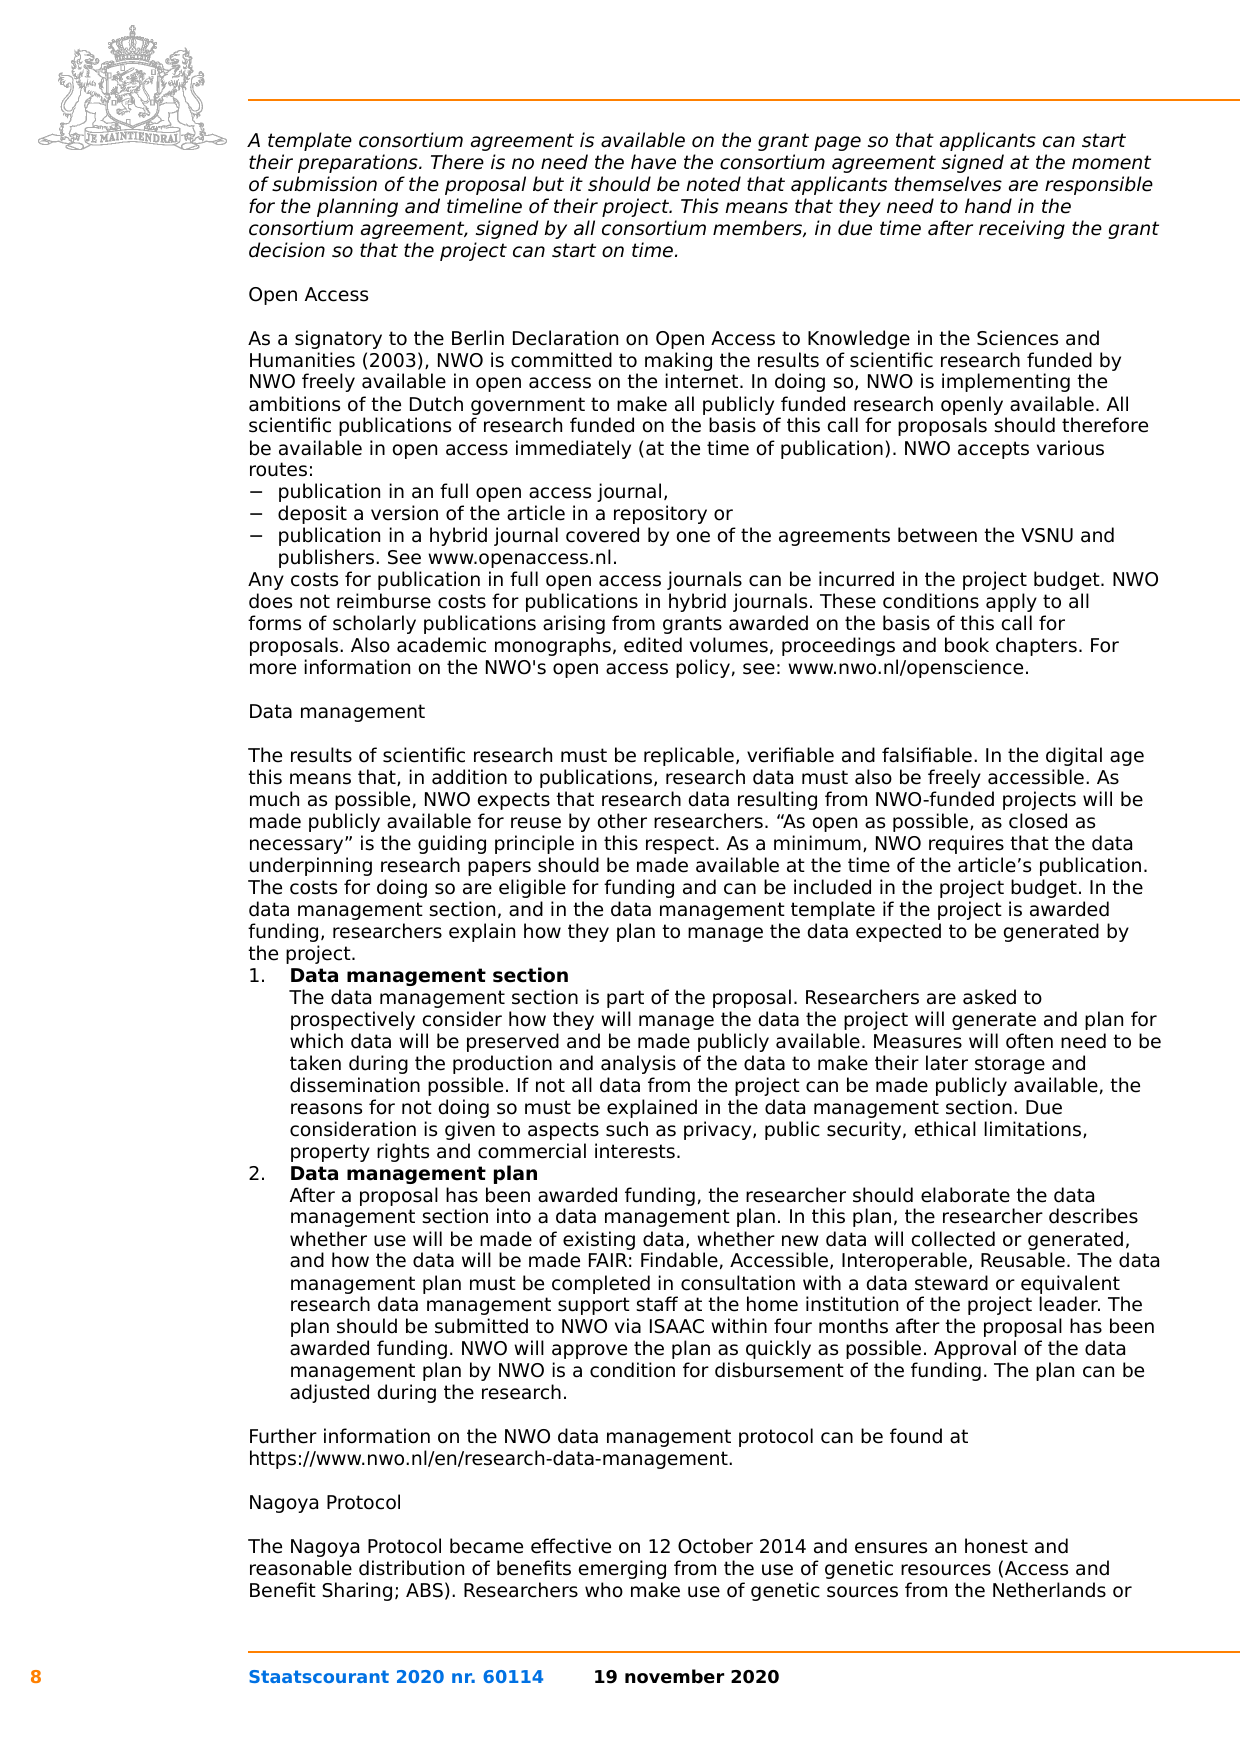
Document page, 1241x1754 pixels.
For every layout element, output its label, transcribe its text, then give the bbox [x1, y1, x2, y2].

text The Nagoya Protocol became effective on 12 October 2014 and ensures an honest and reasonable distribution of benefits emerging from the use of genetic resources (Access and Benefit Sharing; ABS). Researchers who make use of genetic sources from the Netherlands or [248, 1536, 1163, 1602]
text forms of scholarly publications arising from grants awarded on the basis of this call for proposals. Also academic monographs, edited volumes, proceedings and book chapters. For more information on the NWO's open access policy, see: www.nwo.nl/openscience. [248, 613, 1163, 679]
text The results of scientific research must be replicable, verifiable and falsifiable. In the digital age this means that, in addition to publications, research data must also be freely accessible. As much as possible, NWO expects that research data resulting from NWO-funded projects will be made publicly available for reuse by other researchers. “As open as possible, as closed as necessary” is the guiding principle in this respect. As a minimum, NWO requires that the data underpinning research papers should be made available at the time of the article’s publication. The costs for doing so are eligible for funding and can be included in the project budget. In the data management section, and in the data management template if the project is awarded funding, researchers explain how they plan to manage the data expected to be generated by the project. [248, 745, 1163, 965]
subtitle Open Access [248, 284, 1163, 306]
subtitle Nagoya Protocol [248, 1492, 1163, 1514]
text After a proposal has been awarded funding, the researcher should elaborate the data management section into a data management plan. In this plan, the researcher describes whether use will be made of existing data, whether new data will collected or generated, and how the data will be made FAIR: Findable, Accessible, Interoperable, Reusable. The data management plan must be completed in consultation with a data steward or equivalent research data management support staff at the home institution of the project leader. The plan should be submitted to NWO via ISAAC within four months after the proposal has been awarded funding. NWO will approve the plan as quickly as possible. Approval of the data management plan by NWO is a condition for disbursement of the funding. The plan can be adjusted during the research. [289, 1184, 1163, 1404]
subtitle Data management [248, 701, 1163, 723]
text − publication in a hybrid journal covered by one of the agreements between the VSNU and publishers. See www.openaccess.nl. [248, 525, 1163, 569]
text 2. Data management plan [248, 1162, 1163, 1184]
text 1. Data management section [248, 965, 1163, 987]
text − deposit a version of the article in a repository or [248, 503, 1163, 525]
text As a signatory to the Berlin Declaration on Open Access to Knowledge in the Sciences and Humanities (2003), NWO is committed to making the results of scientific research funded by NWO freely available in open access on the internet. In doing so, NWO is implementing the ambitions of the Dutch government to make all publicly funded research openly available. All scientific publications of research funded on the basis of this call for proposals should therefore be available in open access immediately (at the time of publication). NWO accepts various routes: [248, 327, 1163, 481]
text Any costs for publication in full open access journals can be incurred in the project budget. NWO does not reimburse costs for publications in hybrid journals. These conditions apply to all [248, 569, 1163, 613]
picture [38, 25, 227, 150]
text A template consortium agreement is available on the grant page so that applicants can start their preparations. There is no need the have the consortium agreement signed at the moment of submission of the proposal but it should be noted that applicants themselves are responsible for the planning and timeline of their project. This means that they need to hand in the consortium agreement, signed by all consortium members, in due time after receiving the grant decision so that the project can start on time. [248, 130, 1163, 262]
text − publication in an full open access journal, [248, 481, 1163, 503]
text The data management section is part of the proposal. Researchers are asked to prospectively consider how they will manage the data the project will generate and plan for which data will be preserved and be made publicly available. Measures will often need to be taken during the production and analysis of the data to make their later storage and dissemination possible. If not all data from the project can be made publicly available, the reasons for not doing so must be explained in the data management section. Due consideration is given to aspects such as privacy, public security, ethical limitations, property rights and commercial interests. [289, 987, 1163, 1162]
text Further information on the NWO data management protocol can be found at https://www.nwo.nl/en/research-data-management. [248, 1426, 1163, 1470]
